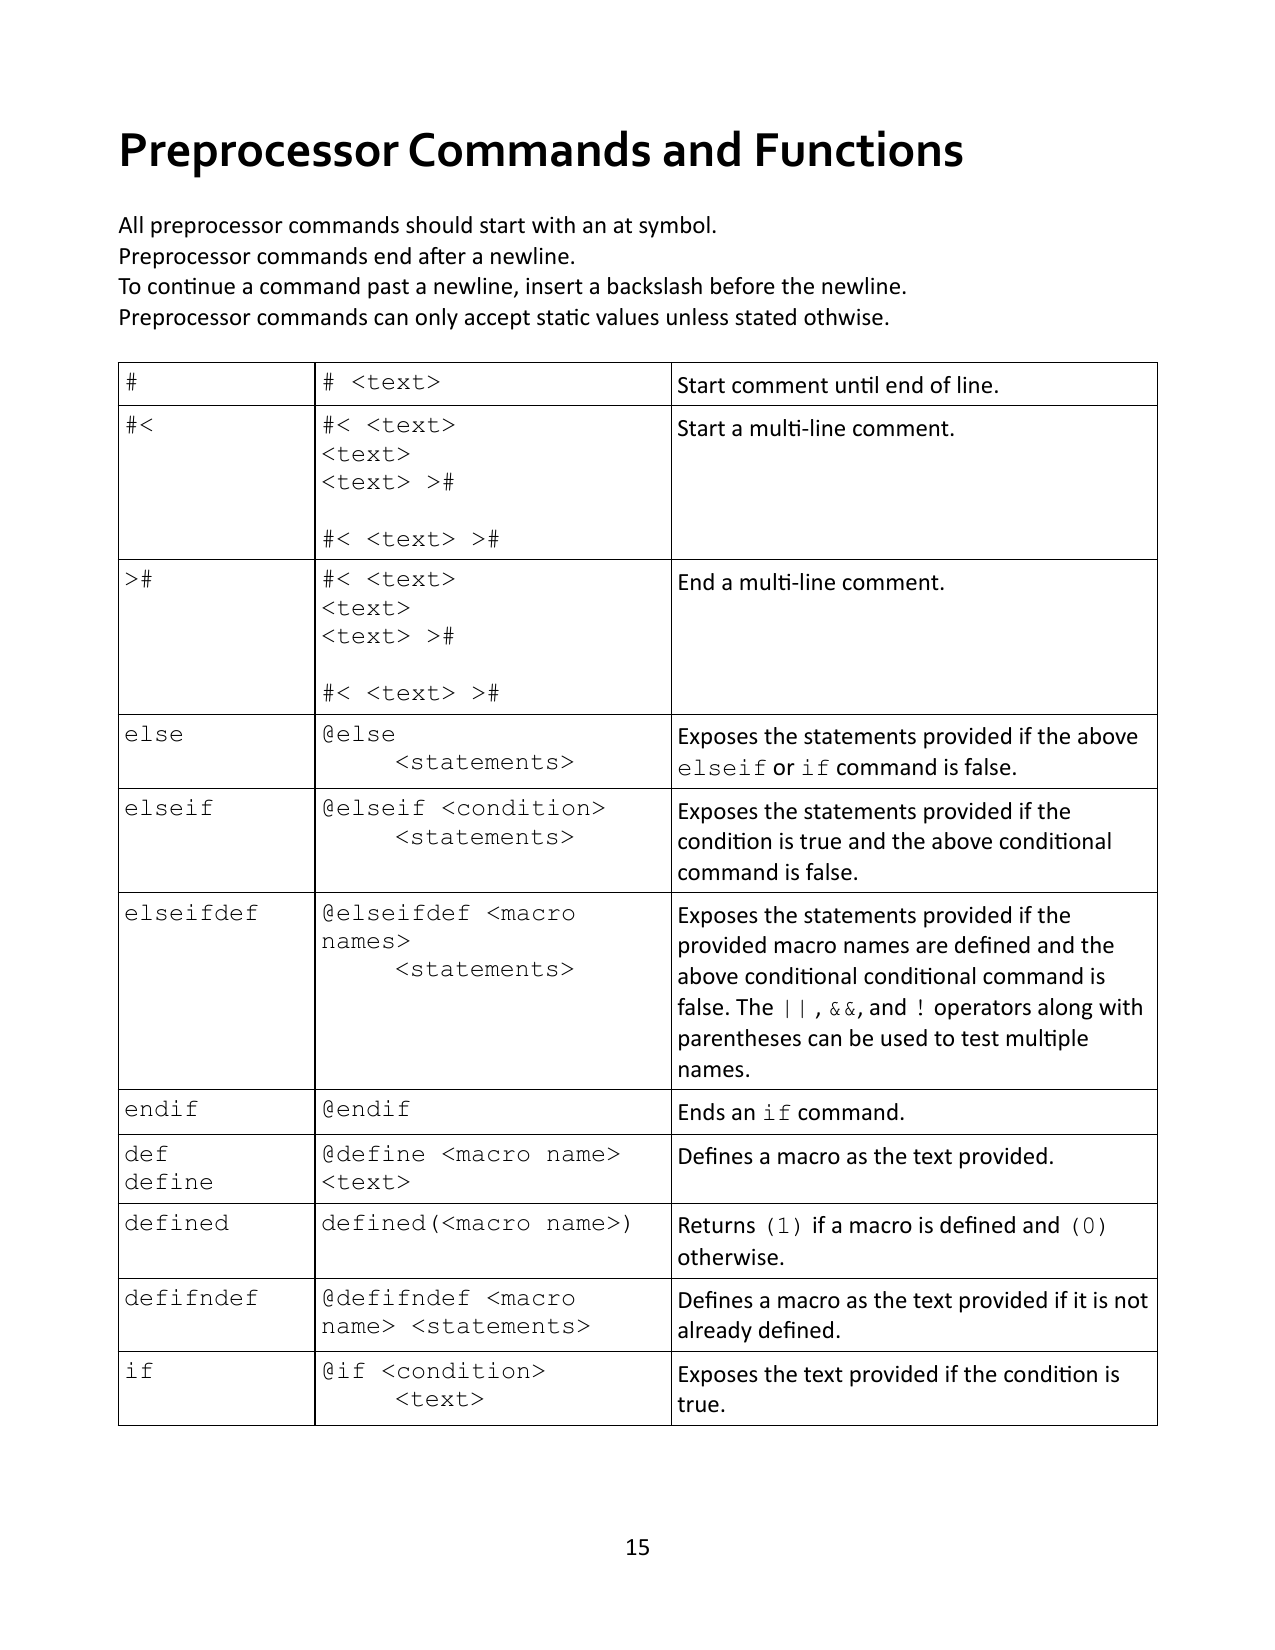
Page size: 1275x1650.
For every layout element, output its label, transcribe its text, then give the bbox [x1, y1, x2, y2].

table_cell @else <statements> [316, 715, 671, 788]
table_header Start comment until end of line. [672, 363, 1157, 405]
table_cell Returns (1) if a macro is defined and (0) otherwise. [672, 1204, 1157, 1277]
table_cell @if <condition> <text> [316, 1352, 671, 1424]
table_cell #< [119, 406, 314, 559]
table_cell defifndef [119, 1279, 314, 1351]
table_header # <text> [316, 363, 671, 405]
table_cell End a multi-line comment. [672, 560, 1157, 713]
table_cell Exposes the text provided if the condition is true. [672, 1352, 1157, 1424]
table_cell def define [119, 1135, 314, 1203]
table_cell @elseifdef <macro names> <statements> [316, 893, 671, 1089]
table_cell @elseif <condition> <statements> [316, 789, 671, 892]
table_cell Start a multi-line comment. [672, 406, 1157, 559]
table_cell elseif [119, 789, 314, 892]
table_cell @defifndef <macro name> <statements> [316, 1279, 671, 1351]
table_cell endif [119, 1090, 314, 1133]
table_cell if [119, 1352, 314, 1424]
table_cell elseifdef [119, 893, 314, 1089]
table_cell Exposes the statements provided if the condition is true and the above conditional command is false. [672, 789, 1157, 892]
subtitle Preprocessor Commands and Functions [118, 118, 1157, 179]
table_cell else [119, 715, 314, 788]
table_cell Defines a macro as the text provided if it is not already defined. [672, 1279, 1157, 1351]
table_cell Exposes the statements provided if the above elseif or if command is false. [672, 715, 1157, 788]
table_cell Defines a macro as the text provided. [672, 1135, 1157, 1203]
table_cell defined [119, 1204, 314, 1277]
table_cell #< <text> <text> <text> ># #< <text> ># [316, 560, 671, 713]
text To continue a command past a newline, insert a backslash before the newline. [118, 271, 1157, 301]
table_cell Ends an if command. [672, 1090, 1157, 1133]
table_cell @define <macro name> <text> [316, 1135, 671, 1203]
table_cell @endif [316, 1090, 671, 1133]
table_cell ># [119, 560, 314, 713]
text Preprocessor commands can only accept static values unless stated othwise. [118, 301, 1157, 332]
table_cell defined(<macro name>) [316, 1204, 671, 1277]
text Preprocessor commands end after a newline. [118, 240, 1157, 271]
table_header # [119, 363, 314, 405]
table_cell #< <text> <text> <text> ># #< <text> ># [316, 406, 671, 559]
table_cell Exposes the statements provided if the provided macro names are defined and the above conditional conditional command is false. The || , &&, and ! operators along with parentheses can be used to test multiple names. [672, 893, 1157, 1089]
text All preprocessor commands should start with an at symbol. [118, 209, 1157, 240]
